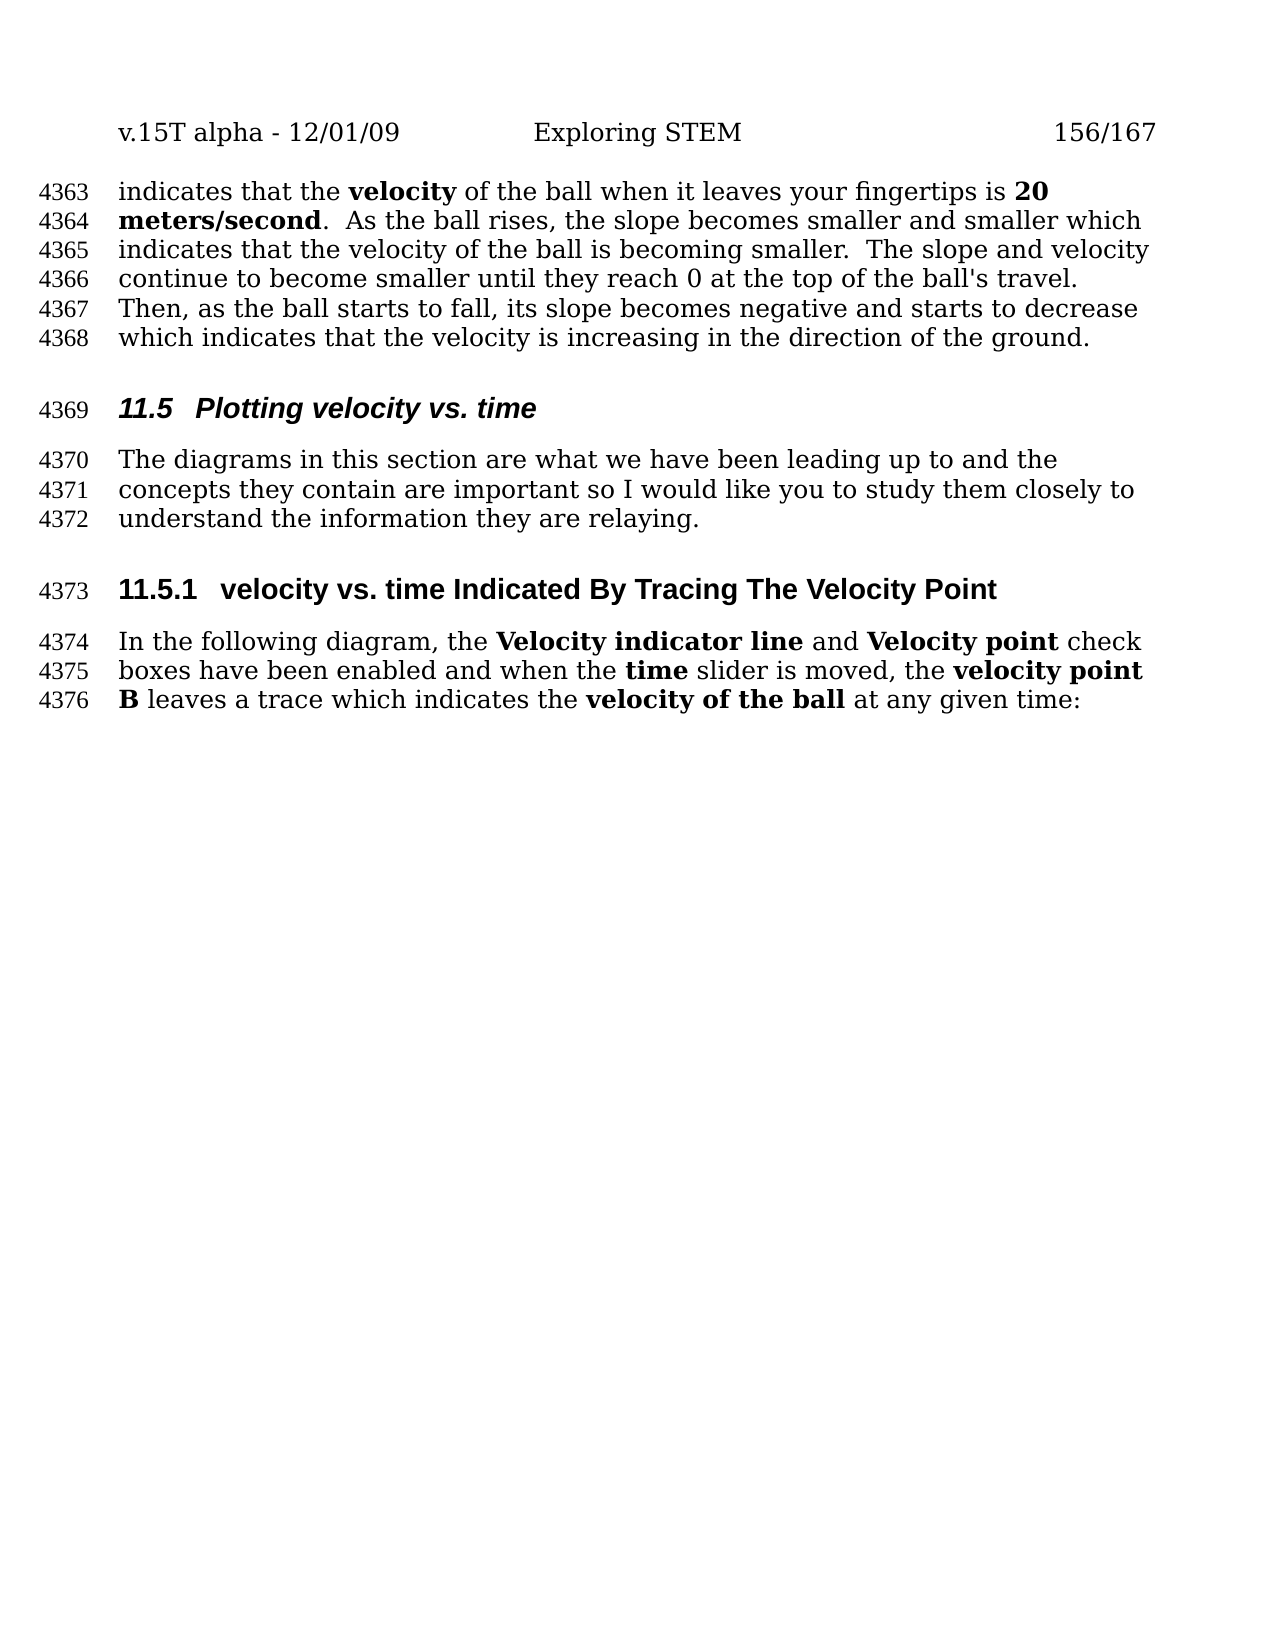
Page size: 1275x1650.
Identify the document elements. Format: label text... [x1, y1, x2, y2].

subtitle velocity vs. time Indicated By Tracing The Velocity Point [118, 572, 1157, 606]
text In the following diagram, the Velocity indicator line and Velocity point check boxes have been enabled and when the time slider is moved, the velocity point B leaves a trace which indicates the velocity of the ball at any given time: [118, 627, 1157, 715]
subtitle Plotting velocity vs. time [118, 391, 1157, 425]
text The diagrams in this section are what we have been leading up to and the concepts they contain are important so I would like you to study them closely to understand the information they are relaying. [118, 446, 1157, 533]
text indicates that the velocity of the ball when it leaves your fingertips is 20 meters/second. As the ball rises, the slope becomes smaller and smaller which indicates that the velocity of the ball is becoming smaller. The slope and velocity continue to become smaller until they reach 0 at the top of the ball's travel. Then, as the ball starts to fall, its slope becomes negative and starts to decrease which indicates that the velocity is increasing in the direction of the ground. [118, 177, 1157, 352]
